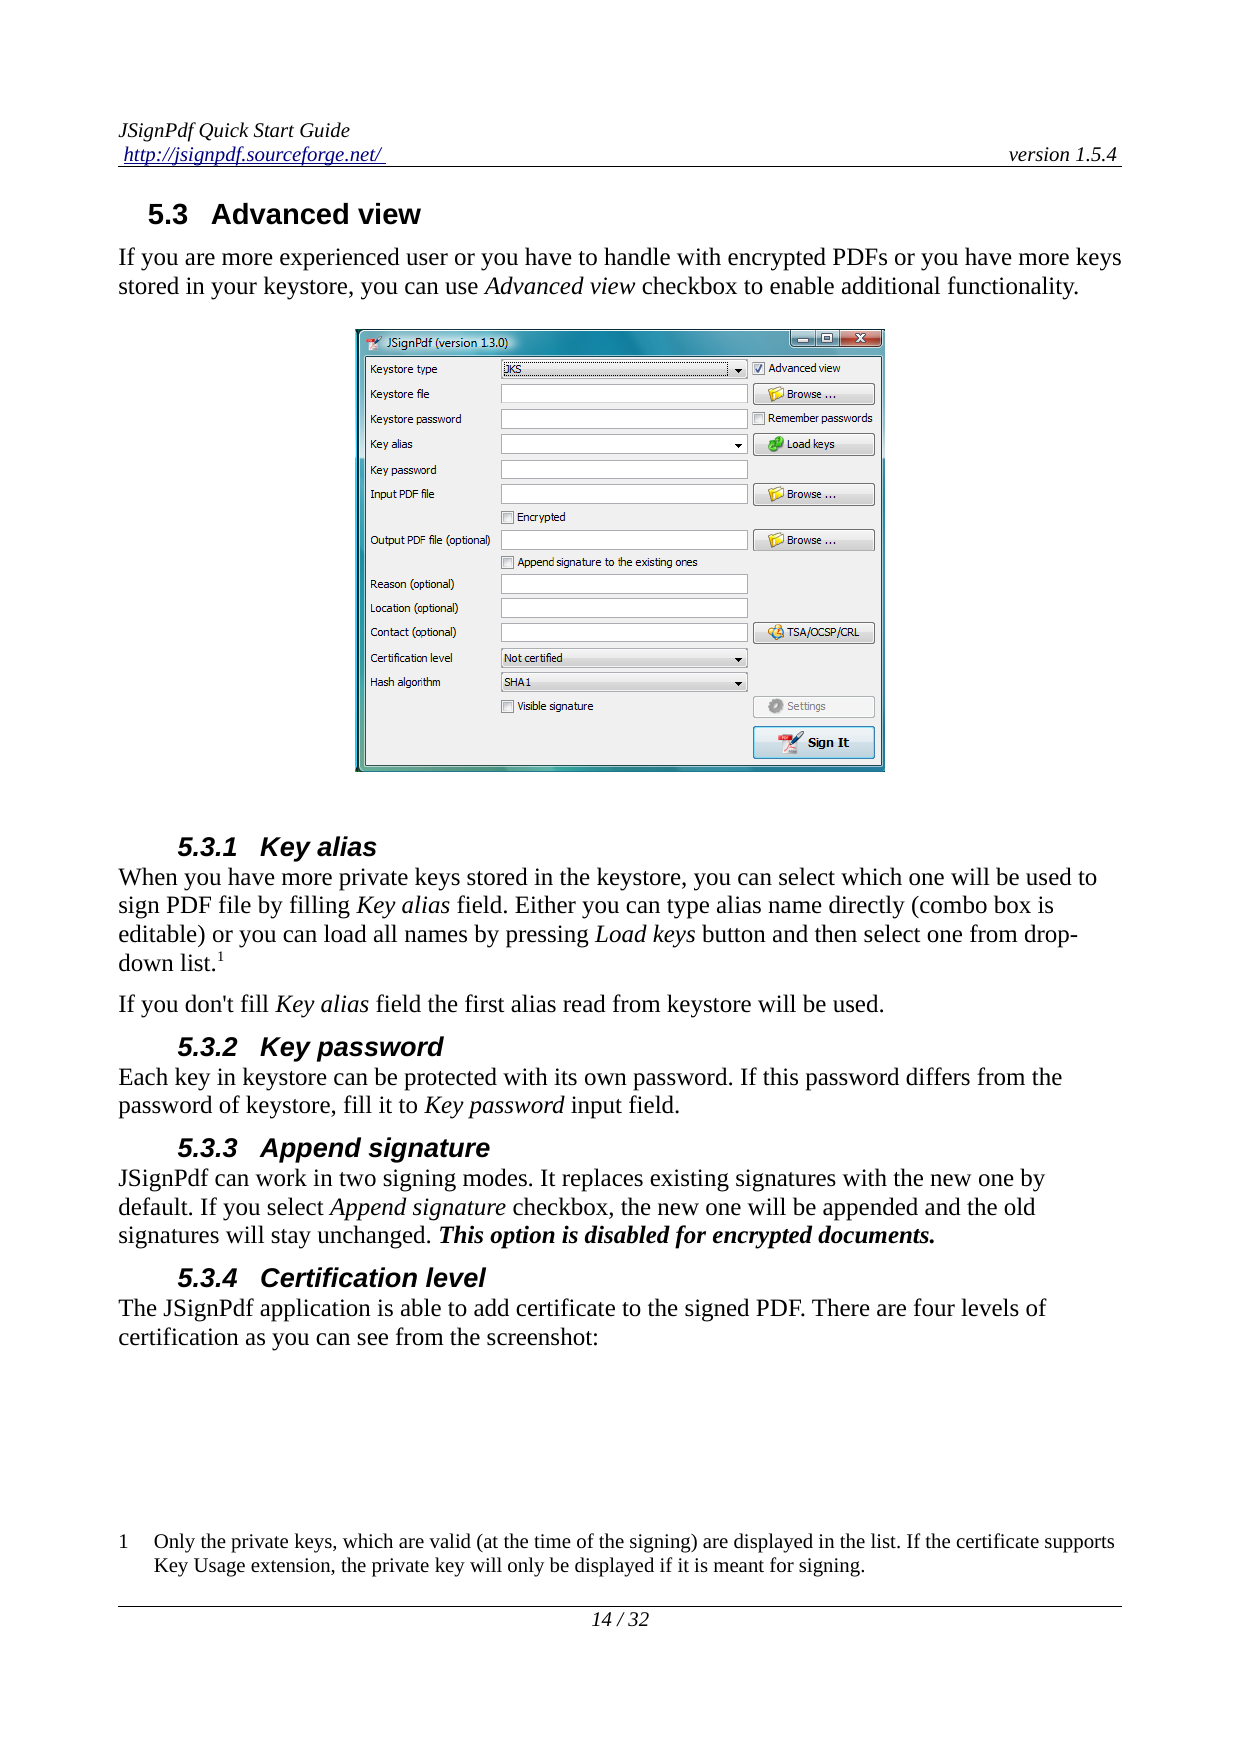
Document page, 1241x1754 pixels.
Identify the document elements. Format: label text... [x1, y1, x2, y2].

text When you have more private keys stored in the keystore, you can select which one will be used to sign PDF file by filling Key alias field. Either you can type alias name directly (combo box is editable) or you can load all names by pressing Load keys button and then select one from drop-down list. [118, 862, 1122, 977]
subtitle Key alias [177, 831, 1122, 862]
text JSignPdf can work in two signing modes. It replaces existing signatures with the new one by default. If you select Append signature checkbox, the new one will be appended and the old signatures will stay unchanged. This option is disabled for encrypted documents. [118, 1163, 1122, 1249]
picture [355, 329, 885, 772]
text If you don't fill Key alias field the first alias read from keystore will be used. [118, 989, 1122, 1018]
subtitle Certification level [177, 1262, 1122, 1293]
text Each key in keystore can be protected with its own password. If this password differs from the password of keystore, fill it to Key password input field. [118, 1062, 1122, 1119]
text The JSignPdf application is able to add certificate to the signed PDF. There are four levels of certification as you can see from the screenshot: [118, 1293, 1122, 1351]
subtitle Append signature [177, 1132, 1122, 1163]
text Only the private keys, which are valid (at the time of the signing) are displayed in the list. If the certificate supports Key Usage extension, the private key will only be displayed if it is meant for signing. [118, 1529, 1122, 1577]
text If you are more experienced user or you have to handle with encrypted PDFs or you have more keys stored in your keystore, you can use Advanced view checkbox to enable additional functionality. [118, 242, 1122, 299]
subtitle Advanced view [148, 197, 1116, 230]
subtitle Key password [177, 1031, 1122, 1062]
